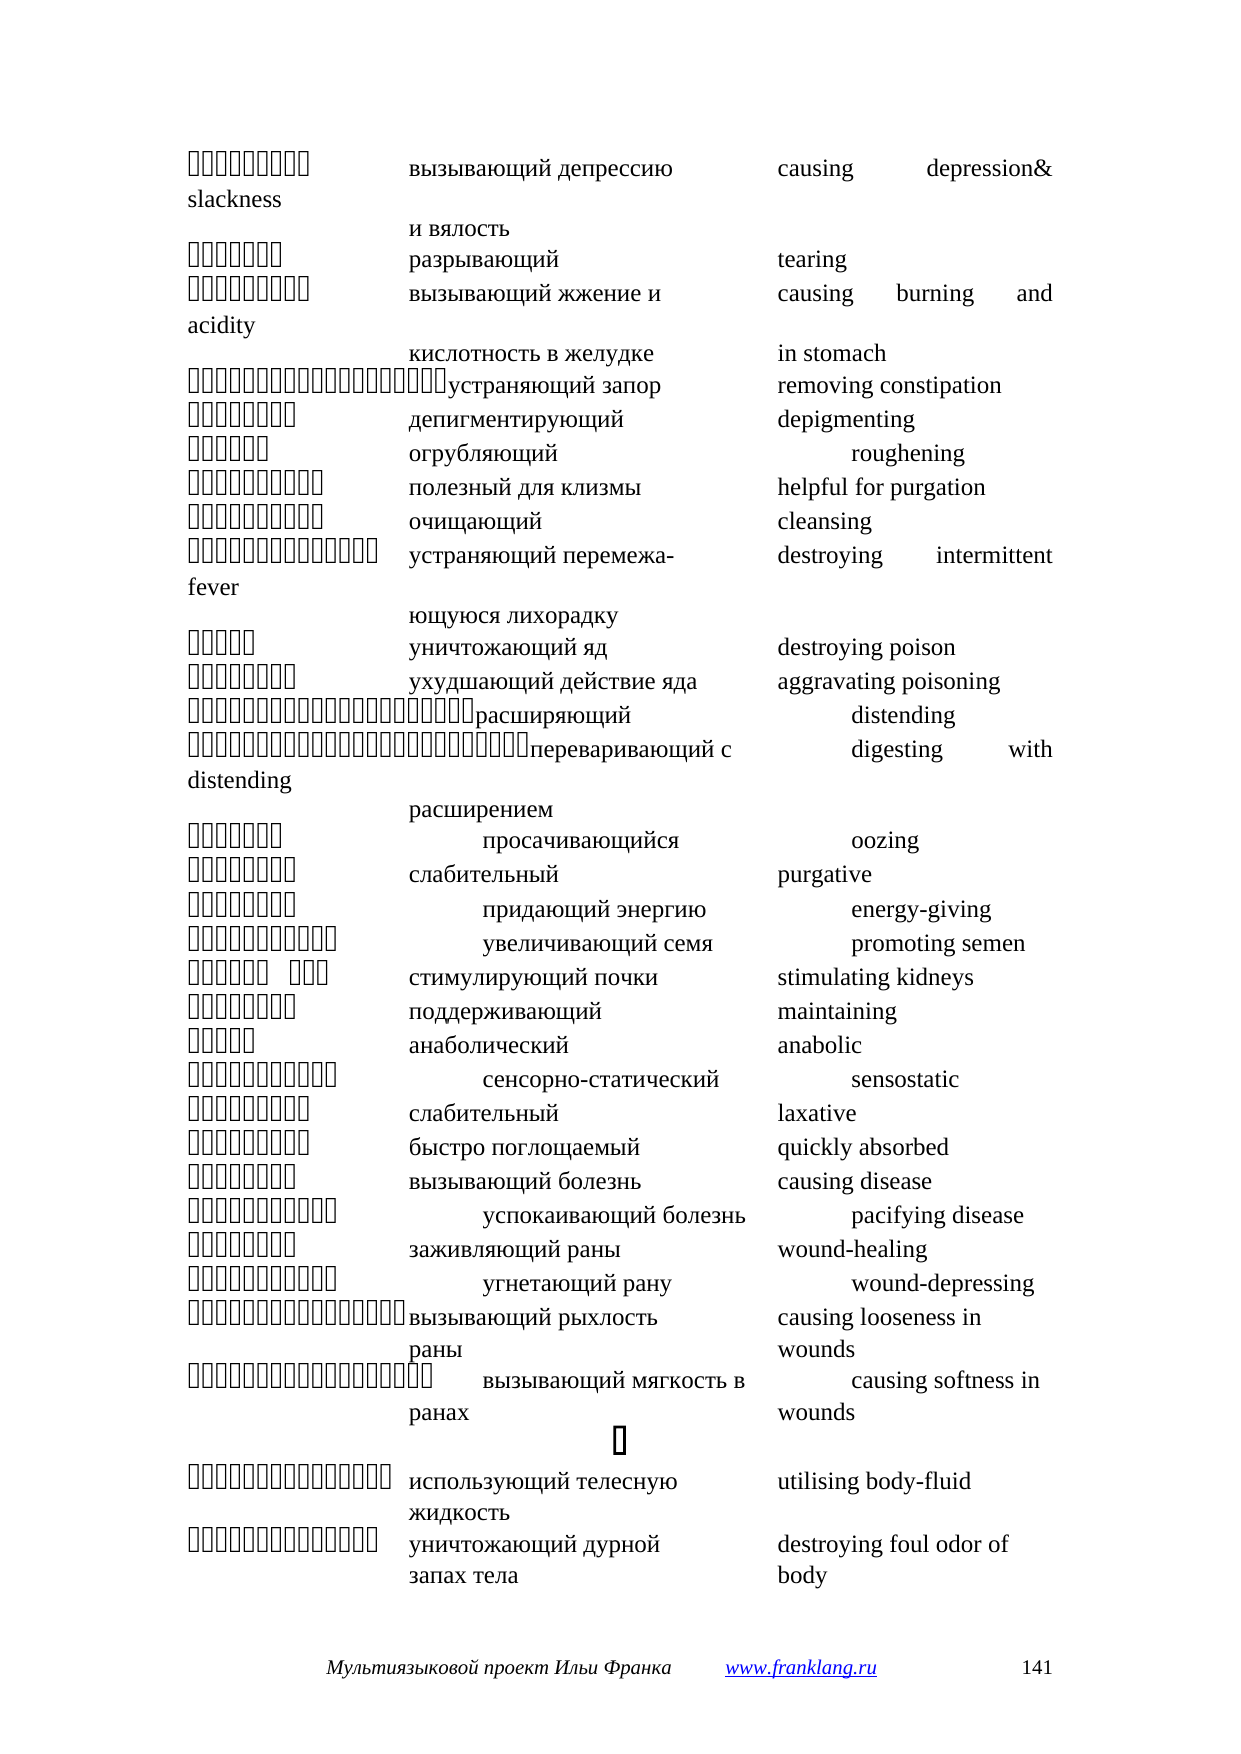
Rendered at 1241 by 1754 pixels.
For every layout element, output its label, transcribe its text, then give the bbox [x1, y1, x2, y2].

text  разрывающий tearing [187, 242, 1053, 276]
text  придающий энергию energy-giving [187, 891, 1053, 925]
text ющуюся лихорадку [187, 600, 1053, 629]
text  сенсорно-статический sensostatic [187, 1061, 1053, 1095]
text кислотность в желудке in stomach [187, 338, 1053, 367]
text запах тела body [187, 1560, 1053, 1589]
text  вызывающий рыхлость causing looseness in [187, 1300, 1053, 1334]
text  вызывающий болезнь causing disease [187, 1163, 1053, 1197]
text  вызывающий мягкость в causing softness in [187, 1362, 1053, 1397]
text устраняющий запор removing constipation [187, 367, 1053, 401]
text  успокаивающий болезнь pacifying disease [187, 1197, 1053, 1232]
text расширяющий distending [187, 697, 1053, 731]
text   стимулирующий почки stimulating kidneys [187, 959, 1053, 993]
text  ухудшающий действие яда aggravating poisoning [187, 663, 1053, 697]
text и вялость [187, 213, 1053, 242]
text  уничтожающий яд destroying poison [187, 629, 1053, 663]
text  угнетающий рану wound-depressing [187, 1266, 1053, 1300]
text переваривающий с digesting with distending [187, 731, 1053, 794]
text  устраняющий перемежа- destroying intermittent fever [187, 537, 1053, 600]
text  просачивающийся oozing [187, 823, 1053, 857]
text  слабительный purgative [187, 857, 1053, 891]
text  поддерживающий maintaining [187, 993, 1053, 1027]
text  использующий телесную utilising body-fluid [187, 1463, 1053, 1497]
text  анаболический anabolic [187, 1027, 1053, 1061]
text  увеличивающий семя promoting semen [187, 925, 1053, 959]
text  [187, 1425, 1053, 1463]
text  быстро поглощаемый quickly absorbed [187, 1129, 1053, 1163]
text  полезный для клизмы helpful for purgation [187, 469, 1053, 503]
text  заживляющий раны wound-healing [187, 1232, 1053, 1266]
text расширением [187, 794, 1053, 823]
text  вызывающий депрессию causing depression& slackness [187, 150, 1053, 213]
text жидкость [187, 1497, 1053, 1526]
text ранах wounds [187, 1397, 1053, 1425]
text раны wounds [187, 1334, 1053, 1362]
text  очищающий cleansing [187, 503, 1053, 537]
text  уничтожающий дурной destroying foul odor of [187, 1526, 1053, 1560]
text  депигментирующий depigmenting [187, 401, 1053, 435]
text  огрубляющий roughening [187, 435, 1053, 469]
text  cлабительный laxative [187, 1095, 1053, 1129]
text  вызывающий жжение и causing burning and acidity [187, 276, 1053, 338]
